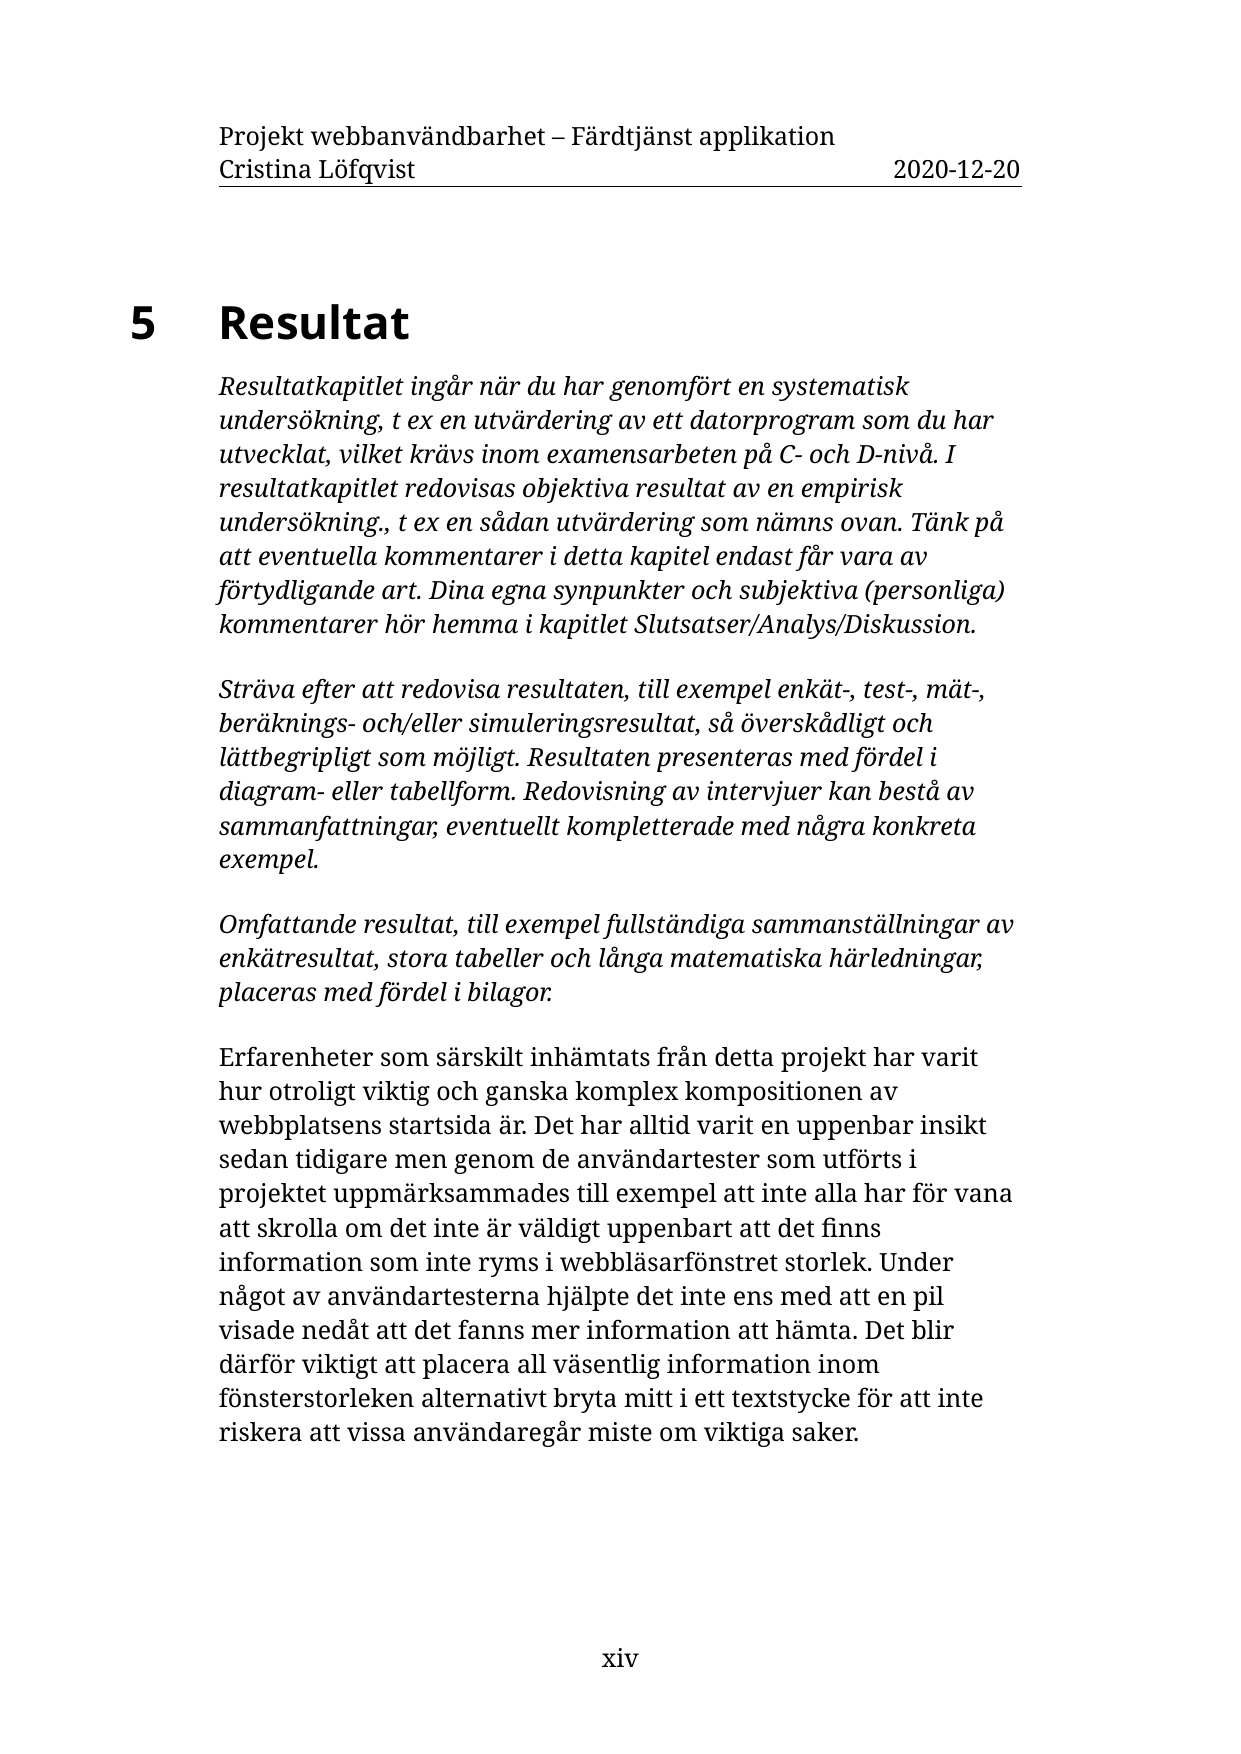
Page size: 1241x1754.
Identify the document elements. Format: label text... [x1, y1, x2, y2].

text Resultatkapitlet ingår när du har genomfört en systematisk undersökning, t ex en utvärdering av ett datorprogram som du har utvecklat, vilket krävs inom examensarbeten på C- och D-nivå. I resultatkapitlet redovisas objektiva resultat av en empirisk undersökning., t ex en sådan utvärdering som nämns ovan. Tänk på att eventuella kommentarer i detta kapitel endast får vara av förtydligande art. Dina egna synpunkter och subjektiva (personliga) kommentarer hör hemma i kapitlet Slutsatser/Analys/Diskussion. [218, 369, 1022, 641]
subtitle Resultat [130, 291, 1022, 353]
text Sträva efter att redovisa resultaten, till exempel enkät-, test-, mät-, beräknings- och/eller simuleringsresultat, så överskådligt och lättbegripligt som möjligt. Resultaten presenteras med fördel i diagram- eller tabellform. Redovisning av intervjuer kan bestå av sammanfattningar, eventuellt kompletterade med några konkreta exempel. [218, 672, 1022, 876]
text Erfarenheter som särskilt inhämtats från detta projekt har varit hur otroligt viktig och ganska komplex kompositionen av webbplatsens startsida är. Det har alltid varit en uppenbar insikt sedan tidigare men genom de användartester som utförts i projektet uppmärksammades till exempel att inte alla har för vana att skrolla om det inte är väldigt uppenbart att det finns information som inte ryms i webbläsarfönstret storlek. Under något av användartesterna hjälpte det inte ens med att en pil visade nedåt att det fanns mer information att hämta. Det blir därför viktigt att placera all väsentlig information inom fönsterstorleken alternativt bryta mitt i ett textstycke för att inte riskera att vissa användaregår miste om viktiga saker. [218, 1040, 1022, 1449]
text Omfattande resultat, till exempel fullständiga sammanställningar av enkätresultat, stora tabeller och långa matematiska härledningar, placeras med fördel i bilagor. [218, 907, 1022, 1009]
